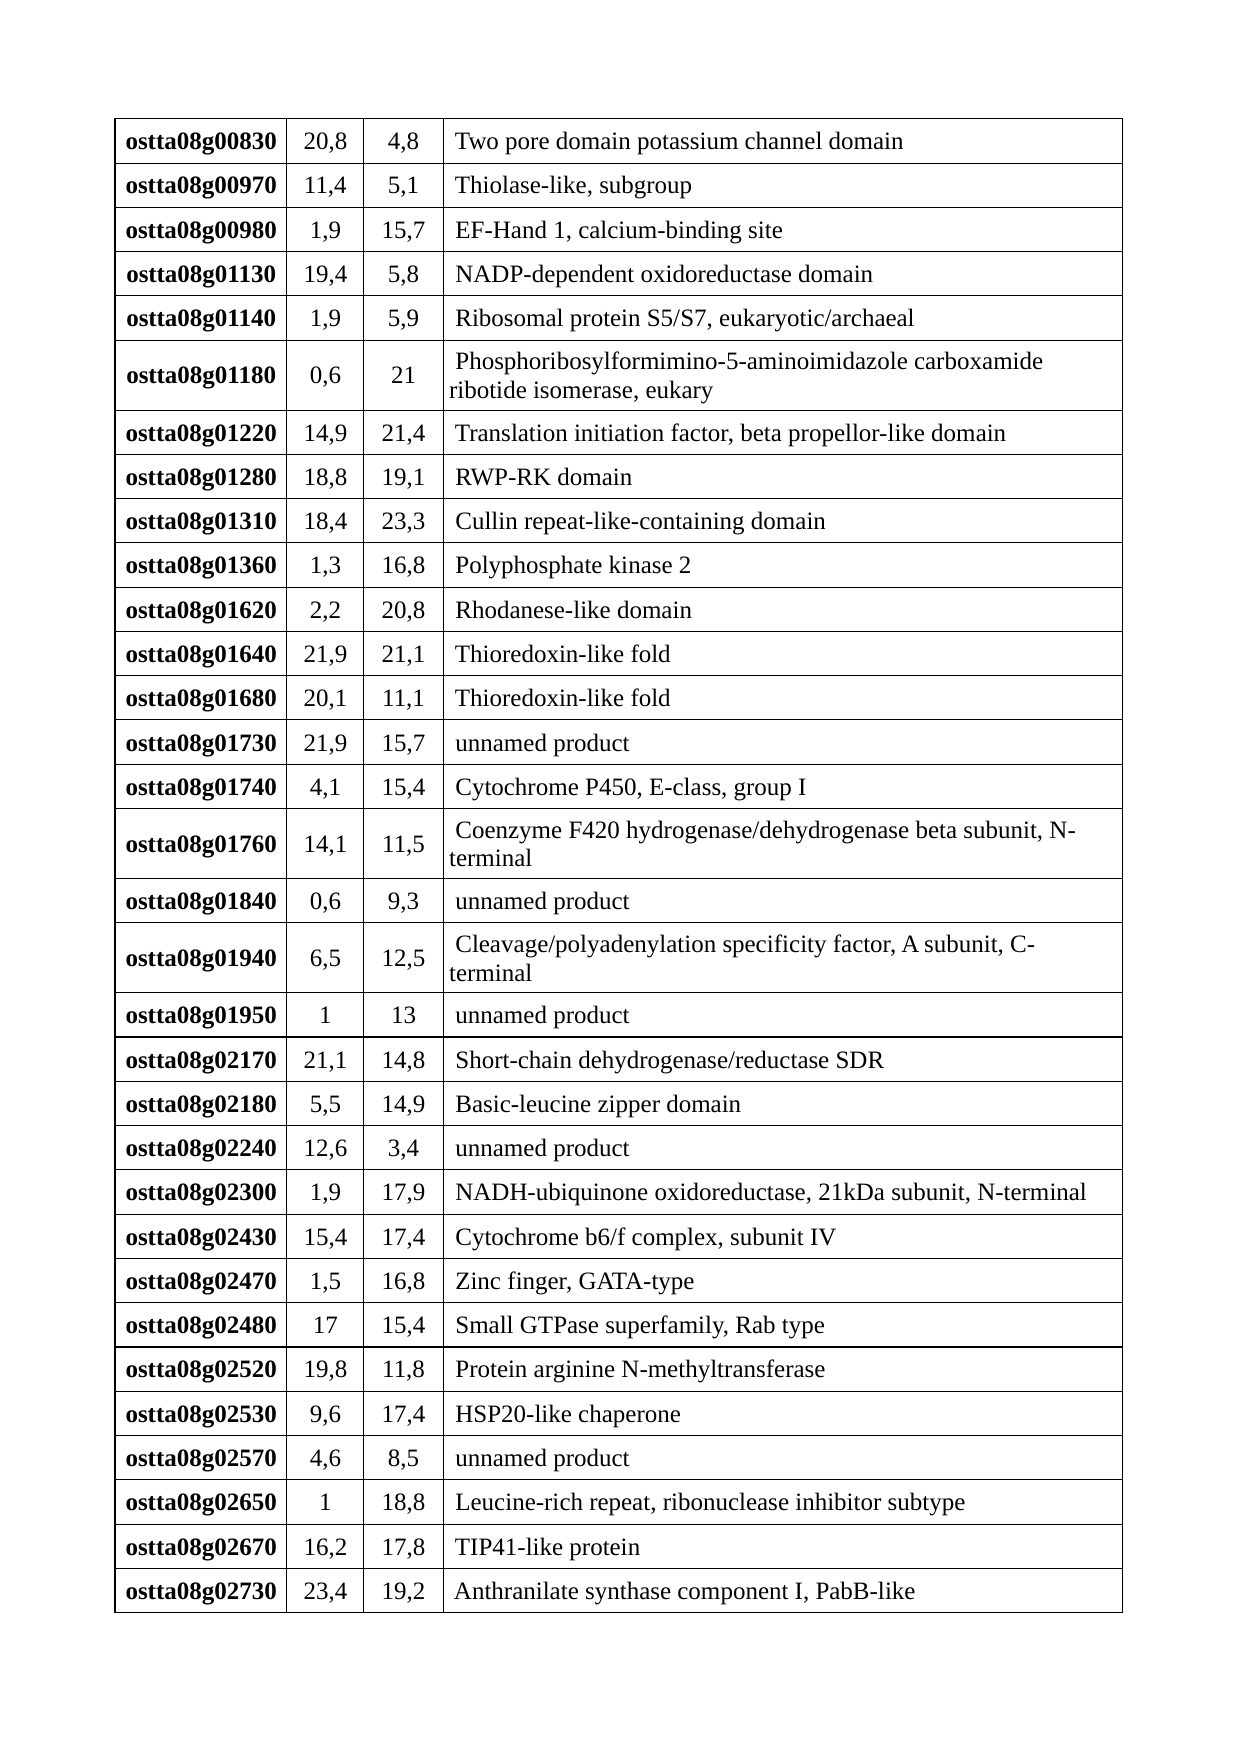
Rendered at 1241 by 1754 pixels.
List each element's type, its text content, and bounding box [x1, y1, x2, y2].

table_cell [1123, 764, 1240, 808]
table_cell Small GTPase superfamily, Rab type [444, 1303, 1122, 1346]
table_cell Rhodanese-like domain [444, 588, 1122, 631]
table_cell Thioredoxin-like fold [444, 632, 1122, 675]
table_cell [1123, 1435, 1240, 1479]
table_cell 14,9 [287, 411, 363, 454]
table_cell 2,2 [287, 588, 363, 631]
table_cell 1,9 [287, 296, 363, 339]
table_cell Anthranilate synthase component I, PabB-like [444, 1569, 1122, 1612]
table_cell [1123, 118, 1240, 162]
table_cell [1123, 1169, 1240, 1213]
table_cell EF-Hand 1, calcium-binding site [444, 208, 1122, 251]
table_cell 15,4 [364, 765, 443, 808]
table_cell ostta08g02570 [116, 1436, 286, 1479]
table_cell 1 [287, 1480, 363, 1523]
table_cell [1123, 675, 1240, 719]
table_cell ostta08g02430 [116, 1215, 286, 1258]
table_cell ostta08g00830 [116, 119, 286, 162]
table_cell [1123, 454, 1240, 498]
table_cell Thioredoxin-like fold [444, 676, 1122, 719]
table_cell 15,7 [364, 720, 443, 764]
table_cell [1123, 1036, 1240, 1081]
table_cell Thiolase-like, subgroup [444, 164, 1122, 207]
table_cell Translation initiation factor, beta propellor-like domain [444, 411, 1122, 454]
table_cell 9,6 [287, 1392, 363, 1435]
table_cell 20,1 [287, 676, 363, 719]
table_cell [1123, 1214, 1240, 1258]
table_cell [1123, 1125, 1240, 1169]
table_cell unnamed product [444, 1436, 1122, 1479]
table_cell 19,4 [287, 252, 363, 295]
table_cell 20,8 [364, 588, 443, 631]
table_cell 23,3 [364, 499, 443, 542]
table_cell ostta08g02480 [116, 1303, 286, 1346]
table_cell [1123, 410, 1240, 454]
table_cell 0,6 [287, 341, 363, 409]
table_cell ostta08g02520 [116, 1348, 286, 1391]
table_cell 1,5 [287, 1259, 363, 1302]
table_cell 5,8 [364, 252, 443, 295]
table_cell RWP-RK domain [444, 455, 1122, 498]
table_cell [1123, 251, 1240, 295]
table_cell [1123, 1524, 1240, 1568]
table_cell 17 [287, 1303, 363, 1346]
table_cell [1123, 719, 1240, 764]
table_cell ostta08g02650 [116, 1480, 286, 1523]
table_cell ostta08g02530 [116, 1392, 286, 1435]
table_cell 15,7 [364, 208, 443, 251]
table_cell ostta08g02730 [116, 1569, 286, 1612]
table_cell Coenzyme F420 hydrogenase/dehydrogenase beta subunit, N-terminal [444, 809, 1122, 878]
table_cell Protein arginine N-methyltransferase [444, 1348, 1122, 1391]
table_cell [1123, 1391, 1240, 1435]
table_cell 5,5 [287, 1082, 363, 1125]
table_cell ostta08g02300 [116, 1170, 286, 1213]
table_cell 21,9 [287, 632, 363, 675]
table_cell 11,5 [364, 809, 443, 878]
table_cell 6,5 [287, 923, 363, 992]
table_cell 3,4 [364, 1126, 443, 1169]
table_cell Phosphoribosylformimino-5-aminoimidazole carboxamide ribotide isomerase, eukary [444, 341, 1122, 409]
table_cell [1123, 587, 1240, 631]
table_cell 17,9 [364, 1170, 443, 1213]
table_cell 15,4 [287, 1215, 363, 1258]
table_cell ostta08g01940 [116, 923, 286, 992]
table_cell [1123, 808, 1240, 878]
table_cell Cytochrome P450, E-class, group I [444, 765, 1122, 808]
table_cell ostta08g01140 [116, 296, 286, 339]
table_cell ostta08g02240 [116, 1126, 286, 1169]
table_cell 0,6 [287, 879, 363, 922]
table_cell 16,8 [364, 1259, 443, 1302]
table_cell 19,8 [287, 1348, 363, 1391]
table_cell 11,8 [364, 1348, 443, 1391]
table_cell ostta08g01730 [116, 720, 286, 764]
table_cell 21 [364, 341, 443, 409]
table_cell [1123, 631, 1240, 675]
table_cell Polyphosphate kinase 2 [444, 543, 1122, 587]
table_cell 23,4 [287, 1569, 363, 1612]
table_cell Ribosomal protein S5/S7, eukaryotic/archaeal [444, 296, 1122, 339]
table_cell ostta08g01180 [116, 341, 286, 409]
table_cell 1,3 [287, 543, 363, 587]
table_cell 13 [364, 993, 443, 1036]
table_cell 9,3 [364, 879, 443, 922]
table_cell ostta08g01310 [116, 499, 286, 542]
table_cell ostta08g01280 [116, 455, 286, 498]
table_cell [1123, 1258, 1240, 1302]
table_cell unnamed product [444, 720, 1122, 764]
table_cell 5,1 [364, 164, 443, 207]
table_cell 18,8 [364, 1480, 443, 1523]
table_cell [1123, 207, 1240, 251]
table_cell 1 [287, 993, 363, 1036]
table_cell unnamed product [444, 1126, 1122, 1169]
table_cell ostta08g02170 [116, 1038, 286, 1081]
table_cell 19,2 [364, 1569, 443, 1612]
table_cell unnamed product [444, 993, 1122, 1036]
table_cell NADH-ubiquinone oxidoreductase, 21kDa subunit, N-terminal [444, 1170, 1122, 1213]
table_cell Basic-leucine zipper domain [444, 1082, 1122, 1125]
table_cell 14,1 [287, 809, 363, 878]
table_cell Cullin repeat-like-containing domain [444, 499, 1122, 542]
table_cell 11,1 [364, 676, 443, 719]
table_cell 18,4 [287, 499, 363, 542]
table_cell [1123, 1479, 1240, 1523]
table_cell [1123, 1302, 1240, 1346]
table_cell 4,1 [287, 765, 363, 808]
table_cell ostta08g01840 [116, 879, 286, 922]
table_cell [1123, 498, 1240, 542]
table_cell [1123, 878, 1240, 922]
table_cell ostta08g01760 [116, 809, 286, 878]
table_cell ostta08g00970 [116, 164, 286, 207]
table_cell 17,4 [364, 1215, 443, 1258]
table_cell NADP-dependent oxidoreductase domain [444, 252, 1122, 295]
table_cell TIP41-like protein [444, 1525, 1122, 1568]
table_cell 21,4 [364, 411, 443, 454]
table_cell [1123, 542, 1240, 587]
table_cell ostta08g01220 [116, 411, 286, 454]
table_cell ostta08g02670 [116, 1525, 286, 1568]
table_cell ostta08g00980 [116, 208, 286, 251]
table_cell 14,9 [364, 1082, 443, 1125]
table_cell Short-chain dehydrogenase/reductase SDR [444, 1038, 1122, 1081]
table_cell 12,6 [287, 1126, 363, 1169]
table_cell ostta08g01640 [116, 632, 286, 675]
table_cell ostta08g01620 [116, 588, 286, 631]
table_cell 4,6 [287, 1436, 363, 1479]
table_cell ostta08g01360 [116, 543, 286, 587]
table_cell ostta08g01740 [116, 765, 286, 808]
table_cell ostta08g01950 [116, 993, 286, 1036]
table_cell 21,1 [364, 632, 443, 675]
table_cell [1123, 922, 1240, 992]
table_cell 14,8 [364, 1038, 443, 1081]
table_cell 11,4 [287, 164, 363, 207]
table_cell Cleavage/polyadenylation specificity factor, A subunit, C-terminal [444, 923, 1122, 992]
table_cell Leucine-rich repeat, ribonuclease inhibitor subtype [444, 1480, 1122, 1523]
table_cell [1123, 992, 1240, 1036]
table_cell 17,4 [364, 1392, 443, 1435]
table_cell 16,8 [364, 543, 443, 587]
table_cell 21,1 [287, 1038, 363, 1081]
table_cell 17,8 [364, 1525, 443, 1568]
table_cell ostta08g01680 [116, 676, 286, 719]
table_cell HSP20-like chaperone [444, 1392, 1122, 1435]
table_cell 1,9 [287, 1170, 363, 1213]
table_cell 15,4 [364, 1303, 443, 1346]
table_cell 4,8 [364, 119, 443, 162]
table_cell 16,2 [287, 1525, 363, 1568]
table_cell 5,9 [364, 296, 443, 339]
table_cell ostta08g02470 [116, 1259, 286, 1302]
table_cell Zinc finger, GATA-type [444, 1259, 1122, 1302]
table_cell [1123, 1346, 1240, 1391]
table_cell 19,1 [364, 455, 443, 498]
table_cell 20,8 [287, 119, 363, 162]
table_cell Two pore domain potassium channel domain [444, 119, 1122, 162]
table_cell [1123, 1568, 1240, 1612]
table_cell Cytochrome b6/f complex, subunit IV [444, 1215, 1122, 1258]
table_cell 18,8 [287, 455, 363, 498]
table_cell 12,5 [364, 923, 443, 992]
table_cell 1,9 [287, 208, 363, 251]
table_cell [1123, 163, 1240, 207]
table_cell [1123, 340, 1240, 409]
table_cell ostta08g02180 [116, 1082, 286, 1125]
table_cell unnamed product [444, 879, 1122, 922]
table_cell 8,5 [364, 1436, 443, 1479]
table_cell [1123, 295, 1240, 339]
table_cell ostta08g01130 [116, 252, 286, 295]
table_cell 21,9 [287, 720, 363, 764]
table_cell [1123, 1081, 1240, 1125]
